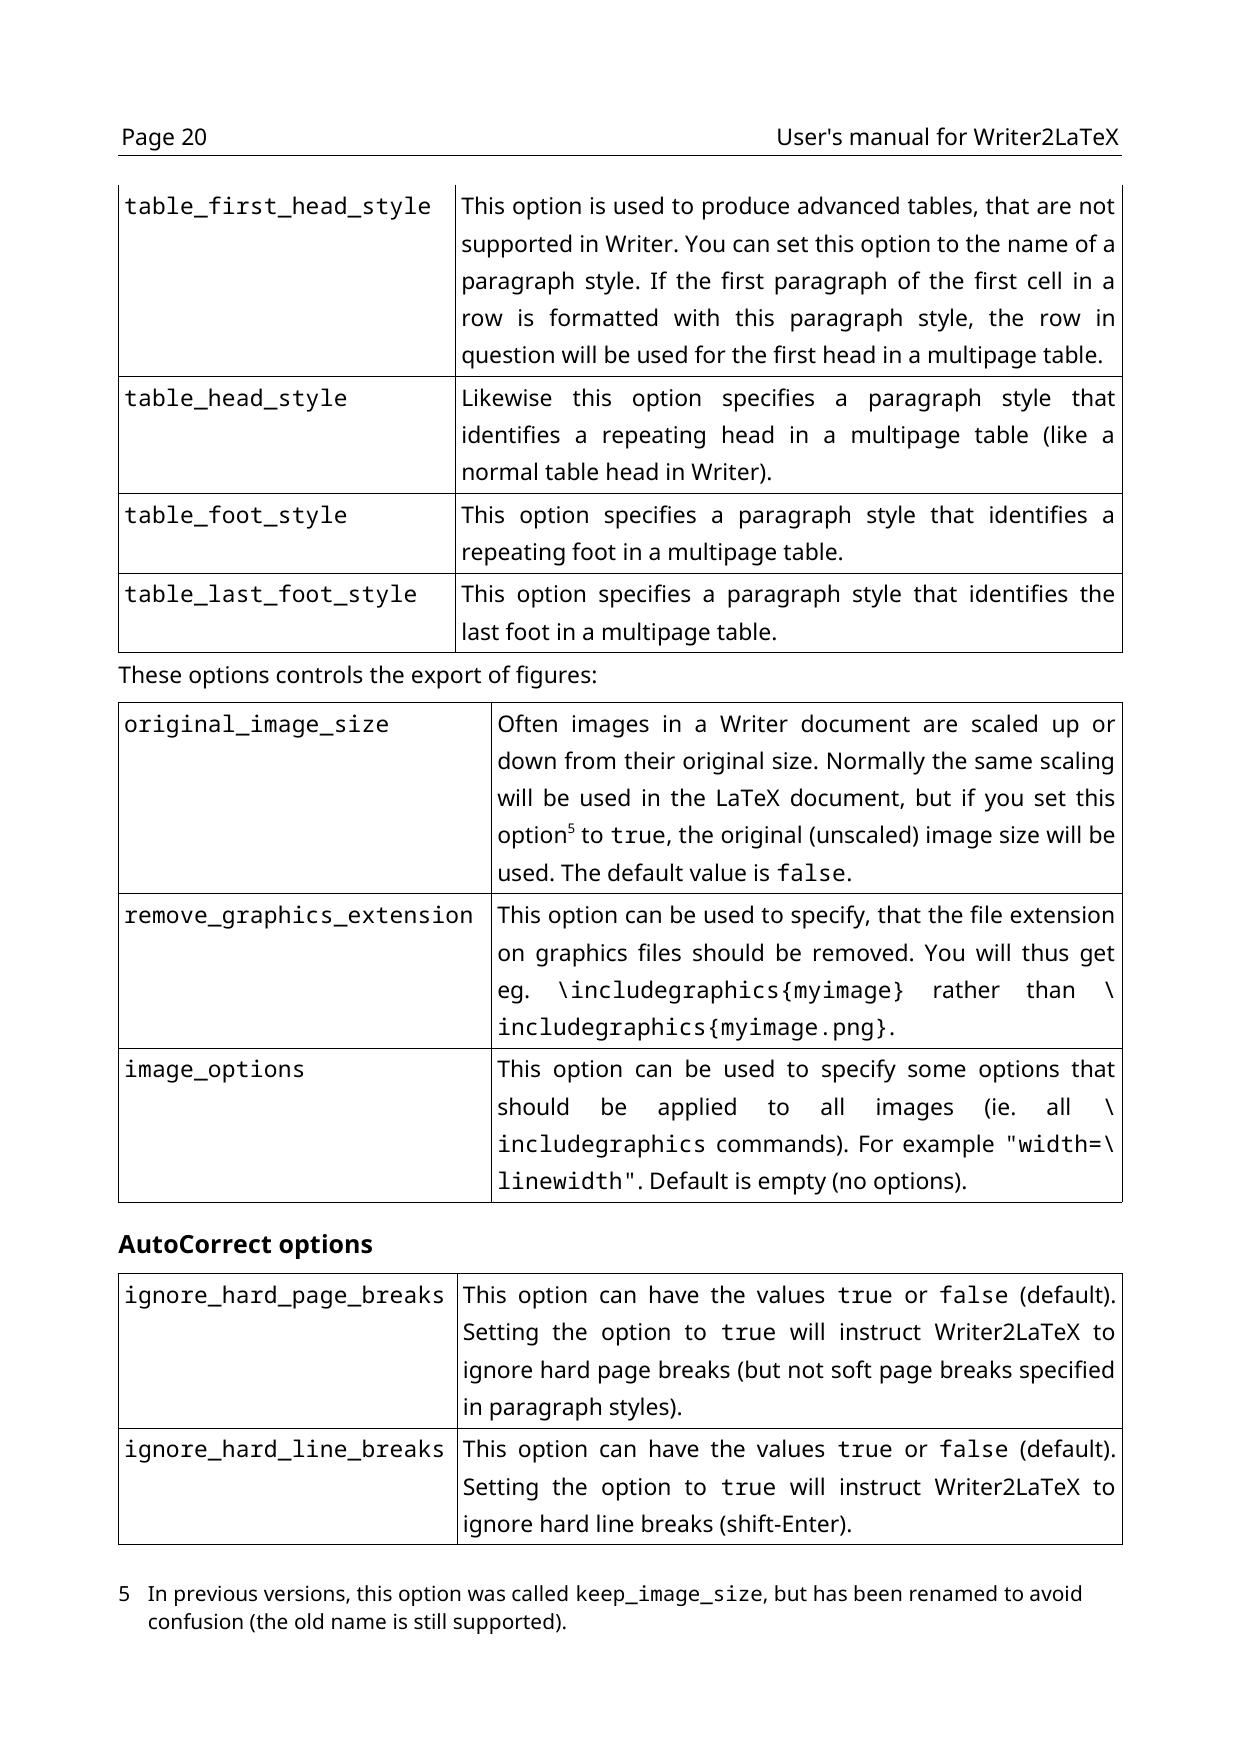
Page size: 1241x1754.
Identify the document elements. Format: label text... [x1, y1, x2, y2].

table_cell table_first_head_style [119, 185, 455, 376]
table_cell image_options [119, 1049, 491, 1202]
table_header ignore_hard_page_breaks [119, 1274, 457, 1428]
table_header Often images in a Writer document are scaled up or down from their original size. Normally the same scaling will be used in the LaTeX document, but if you set this option to true, the original (unscaled) image size will be used. The default value is false. [492, 703, 1122, 893]
table_cell This option specifies a paragraph style that identifies a repeating foot in a multipage table. [456, 494, 1122, 573]
table_cell This option specifies a paragraph style that identifies the last foot in a multipage table. [456, 574, 1122, 652]
table_header original_image_size [119, 703, 491, 893]
text These options controls the export of figures: [118, 659, 1122, 690]
table_header This option can have the values true or false (default). Setting the option to true will instruct Writer2LaTeX to ignore hard page breaks (but not soft page breaks specified in paragraph styles). [458, 1274, 1122, 1428]
table_cell This option can have the values true or false (default). Setting the option to true will instruct Writer2LaTeX to ignore hard line breaks (shift-Enter). [458, 1429, 1122, 1544]
table_cell table_last_foot_style [119, 574, 455, 652]
subtitle AutoCorrect options [118, 1227, 1122, 1261]
table_cell This option can be used to specify, that the file extension on graphics files should be removed. You will thus get eg. \includegraphics{myimage} rather than \includegraphics{myimage.png}. [492, 894, 1122, 1048]
table_cell table_head_style [119, 377, 455, 493]
table_cell This option is used to produce advanced tables, that are not supported in Writer. You can set this option to the name of a paragraph style. If the first paragraph of the first cell in a row is formatted with this paragraph style, the row in question will be used for the first head in a multipage table. [456, 185, 1122, 376]
table_cell Likewise this option specifies a paragraph style that identifies a repeating head in a multipage table (like a normal table head in Writer). [456, 377, 1122, 493]
table_cell This option can be used to specify some options that should be applied to all images (ie. all \includegraphics commands). For example "width=\linewidth". Default is empty (no options). [492, 1049, 1122, 1202]
table_cell table_foot_style [119, 494, 455, 573]
table_cell remove_graphics_extension [119, 894, 491, 1048]
table_cell ignore_hard_line_breaks [119, 1429, 457, 1544]
